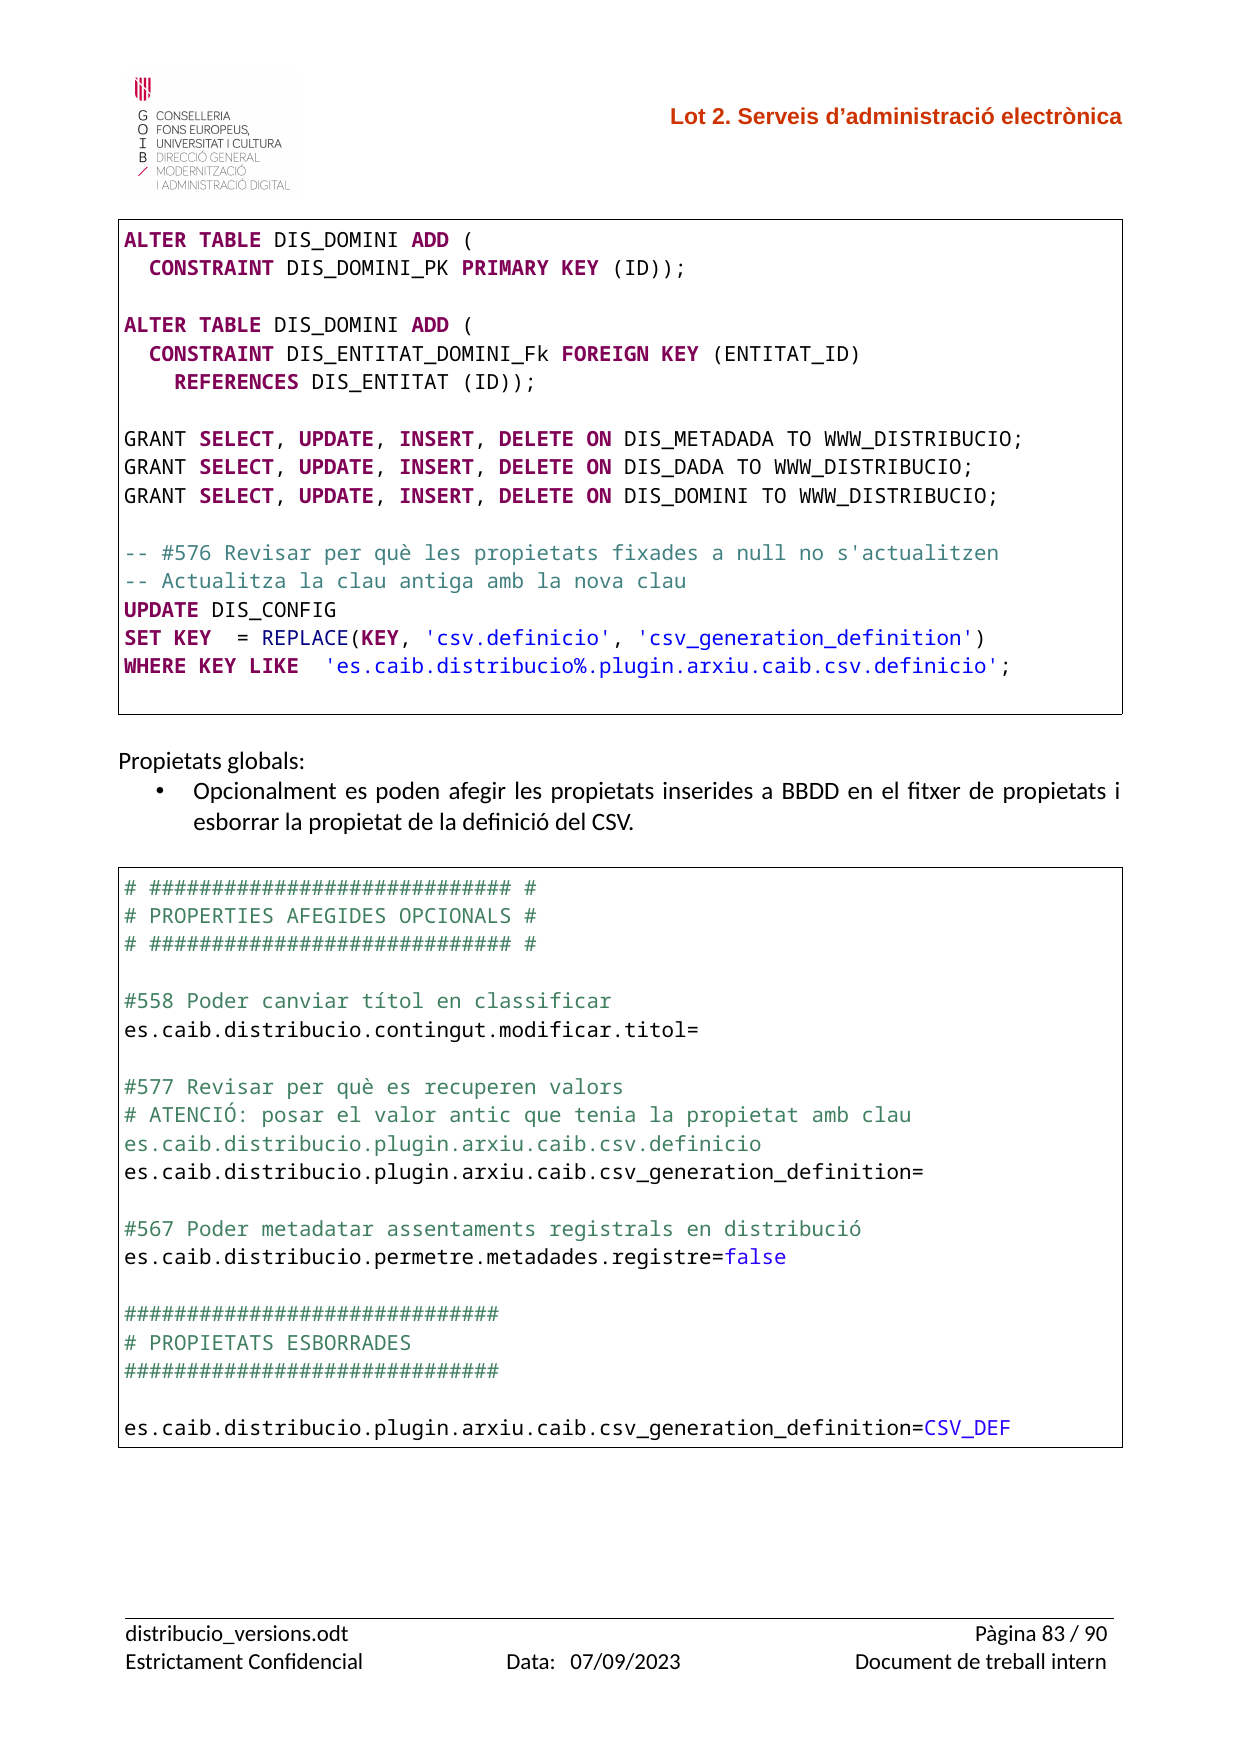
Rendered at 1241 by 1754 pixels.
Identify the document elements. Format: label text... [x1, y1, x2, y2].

table_header # ############################# # # PROPERTIES AFEGIDES OPCIONALS # # ############################# # #558 Poder canviar títol en classificar es.caib.distribucio.contingut.modificar.titol= #577 Revisar per què es recuperen valors # ATENCIÓ: posar el valor antic que tenia la propietat amb clau es.caib.distribucio.plugin.arxiu.caib.csv.definicio es.caib.distribucio.plugin.arxiu.caib.csv_generation_definition= #567 Poder metadatar assentaments registrals en distribució es.caib.distribucio.permetre.metadades.registre=false ############################## # PROPIETATS ESBORRADES ############################## es.caib.distribucio.plugin.arxiu.caib.csv_generation_definition=CSV_DEF [119, 868, 1122, 1447]
table_header ALTER TABLE DIS_DOMINI ADD ( CONSTRAINT DIS_DOMINI_PK PRIMARY KEY (ID)); ALTER TABLE DIS_DOMINI ADD ( CONSTRAINT DIS_ENTITAT_DOMINI_Fk FOREIGN KEY (ENTITAT_ID) REFERENCES DIS_ENTITAT (ID)); GRANT SELECT, UPDATE, INSERT, DELETE ON DIS_METADADA TO WWW_DISTRIBUCIO; GRANT SELECT, UPDATE, INSERT, DELETE ON DIS_DADA TO WWW_DISTRIBUCIO; GRANT SELECT, UPDATE, INSERT, DELETE ON DIS_DOMINI TO WWW_DISTRIBUCIO; -- #576 Revisar per què les propietats fixades a null no s'actualitzen -- Actualitza la clau antiga amb la nova clau UPDATE DIS_CONFIG SET KEY = REPLACE(KEY, 'csv.definicio', 'csv_generation_definition') WHERE KEY LIKE 'es.caib.distribucio%.plugin.arxiu.caib.csv.definicio'; [119, 220, 1122, 714]
list Opcionalment es poden afegir les propietats inserides a BBDD en el fitxer de propietats i esborrar la propietat de la definició del CSV. [156, 775, 1122, 836]
text Propietats globals: [118, 745, 1122, 775]
picture [126, 70, 299, 197]
